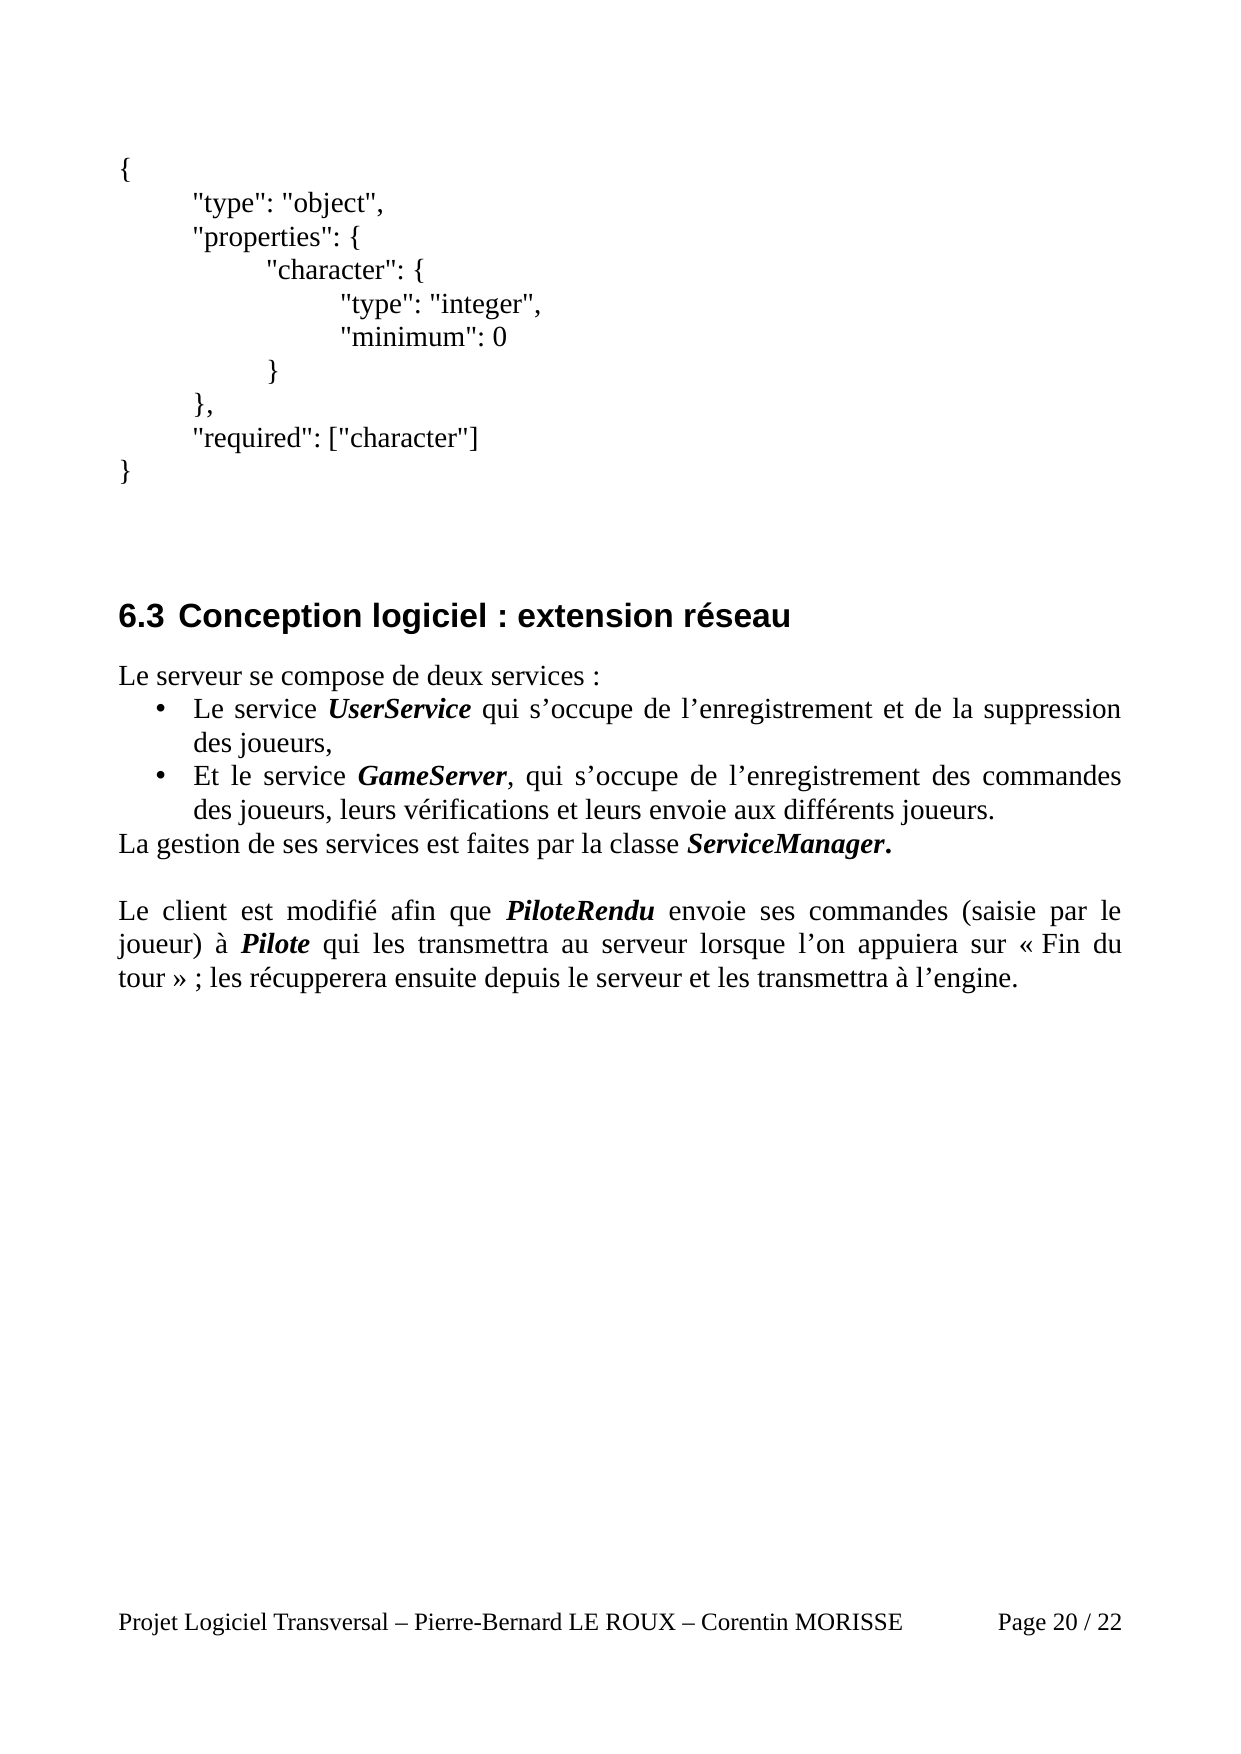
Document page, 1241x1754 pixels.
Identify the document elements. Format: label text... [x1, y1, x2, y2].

text Le client est modifié afin que PiloteRendu envoie ses commandes (saisie par le joueur) à Pilote qui les transmettra au serveur lorsque l’on appuiera sur « Fin du tour » ; les récupperera ensuite depuis le serveur et les transmettra à l’engine. [118, 893, 1122, 993]
text La gestion de ses services est faites par la classe ServiceManager. [118, 826, 1122, 859]
text "type": "integer", [118, 286, 1122, 319]
text { [118, 152, 1122, 185]
text "minimum": 0 [118, 319, 1122, 353]
text }, [118, 386, 1122, 420]
subtitle Conception logiciel : extension réseau [118, 596, 1122, 634]
list Et le service GameServer, qui s’occupe de l’enregistrement des commandes des joueurs, leurs vérifications et leurs envoie aux différents joueurs. [156, 758, 1122, 826]
text "type": "object", [118, 185, 1122, 219]
text Le serveur se compose de deux services : [118, 658, 1122, 691]
text "properties": { [118, 219, 1122, 252]
list Le service UserService qui s’occupe de l’enregistrement et de la suppression des joueurs, [156, 691, 1122, 758]
text } [118, 353, 1122, 386]
text "character": { [118, 252, 1122, 286]
text "required": ["character"] [118, 420, 1122, 453]
text } [118, 453, 1122, 487]
